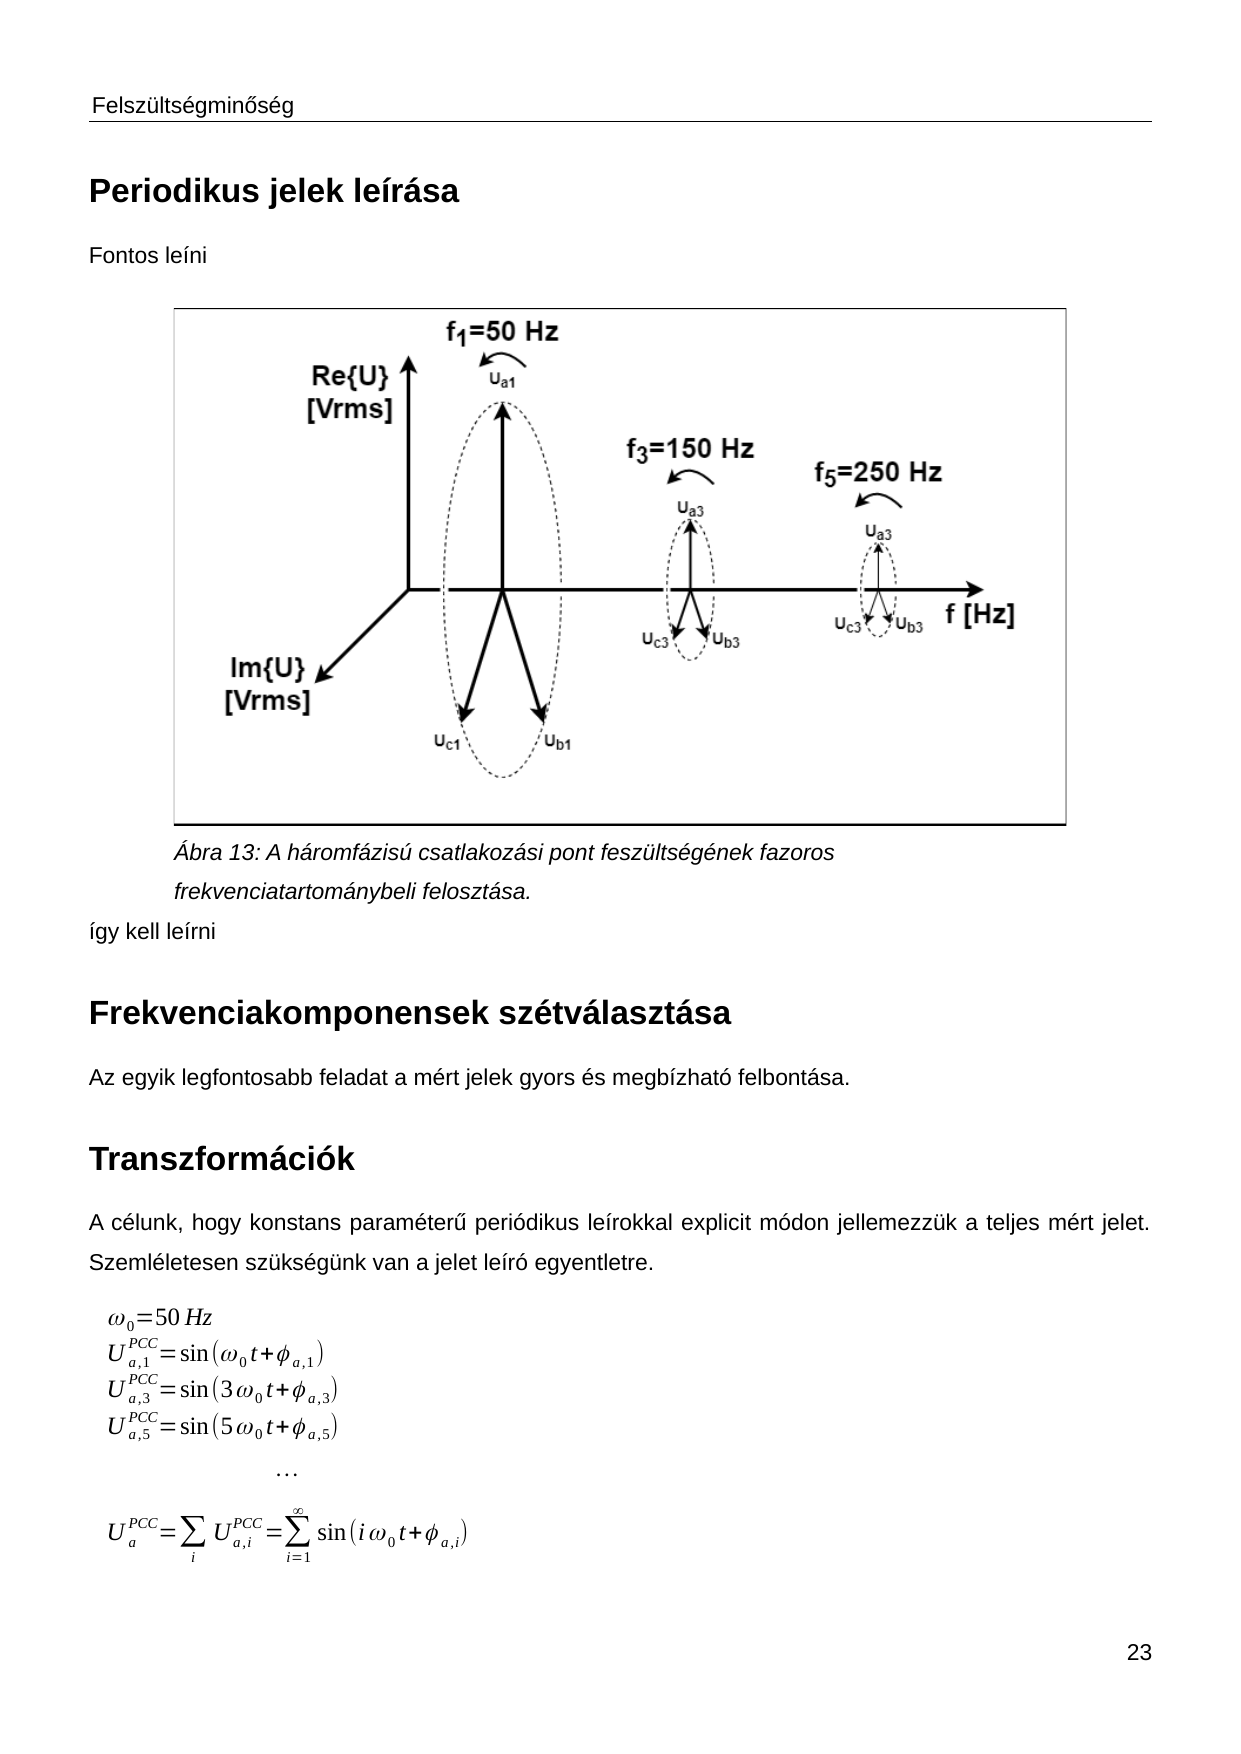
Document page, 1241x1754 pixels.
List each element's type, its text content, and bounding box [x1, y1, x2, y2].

text Fontos leíni [88, 242, 1152, 268]
subtitle Periodikus jelek leírása [88, 171, 1152, 210]
subtitle Frekvenciakomponensek szétválasztása [88, 993, 1152, 1032]
text A célunk, hogy konstans paraméterű periódikus leírokkal explicit módon jellemezzük a teljes mért jelet. Szemléletesen szükségünk van a jelet leíró egyentletre. [88, 1209, 1152, 1275]
picture [173, 308, 1067, 826]
subtitle Transzformációk [88, 1139, 1152, 1177]
text Ábra 13: A háromfázisú csatlakozási pont feszültségének fazoros frekvenciatartománybeli felosztása. [174, 826, 1066, 905]
text Az egyik legfontosabb feladat a mért jelek gyors és megbízható felbontása. [88, 1063, 1152, 1090]
text így kell leírni [88, 296, 1152, 944]
